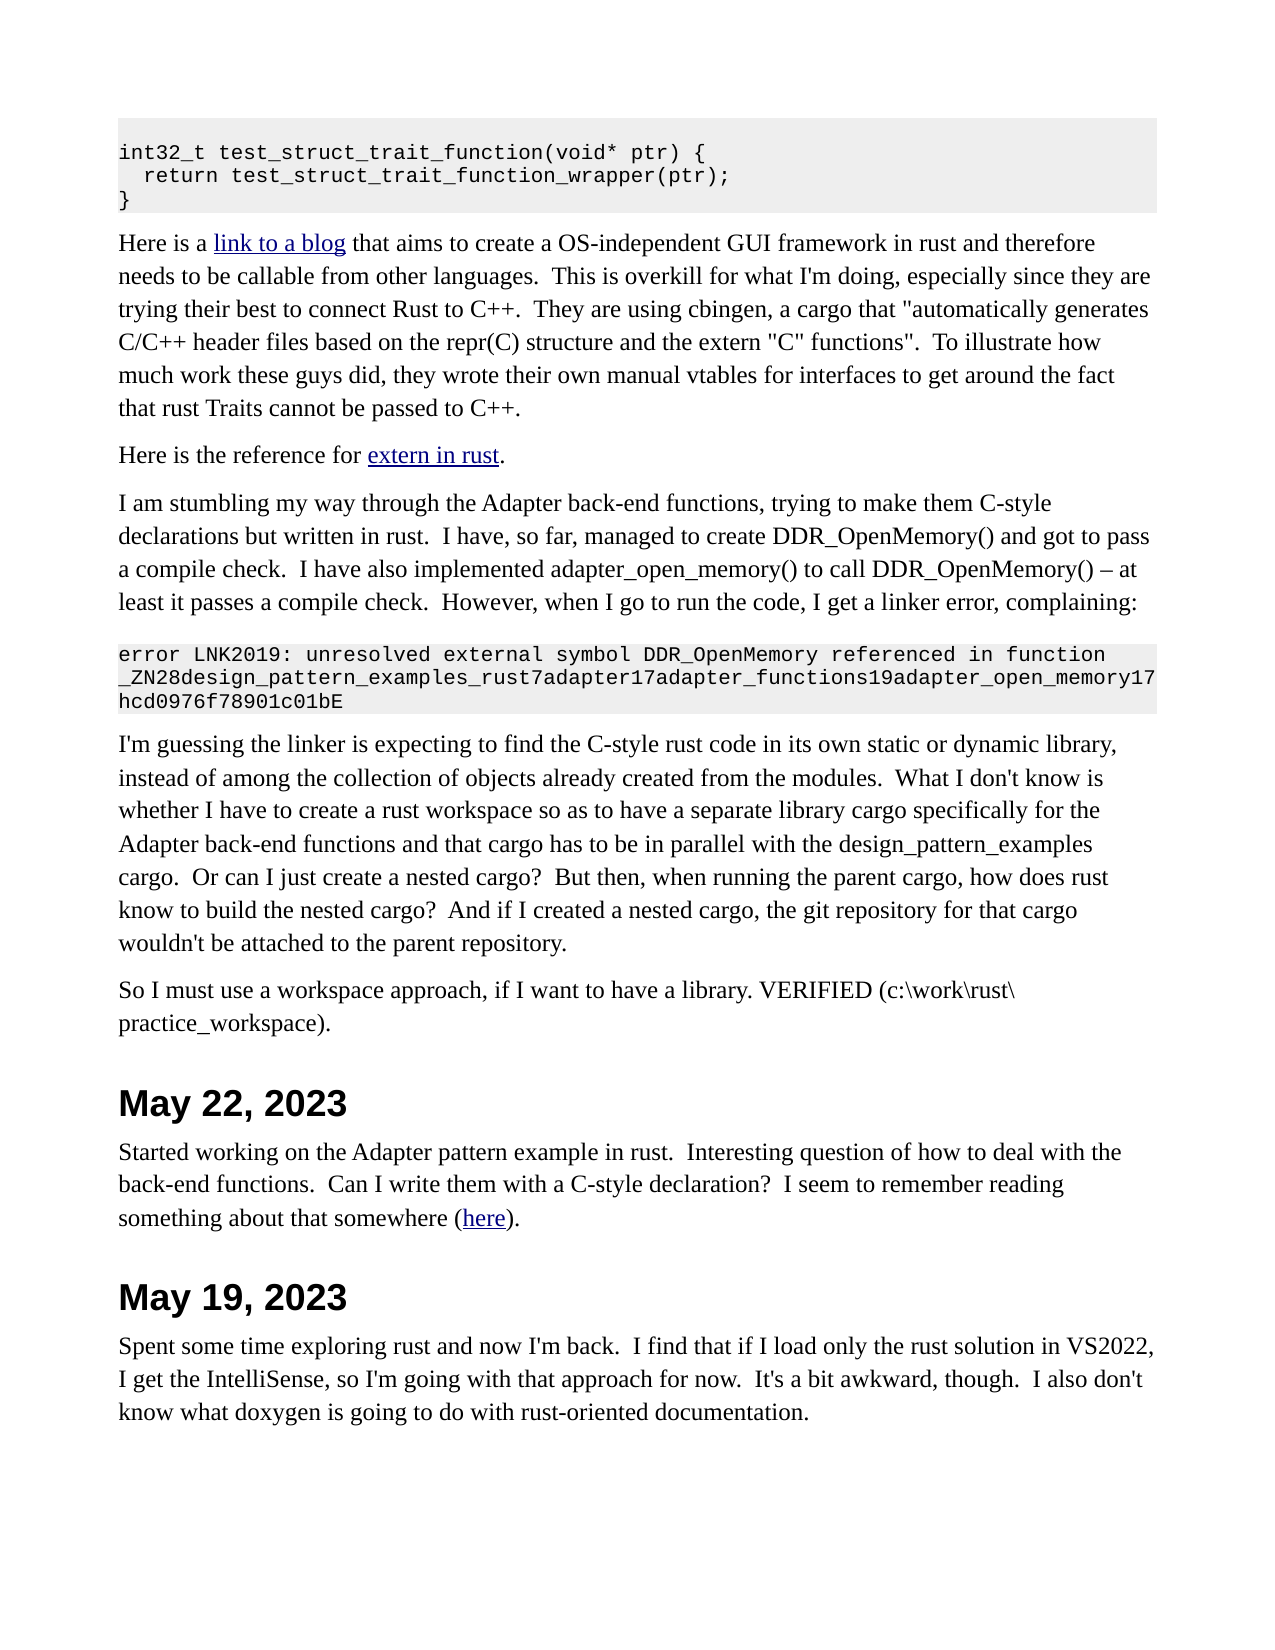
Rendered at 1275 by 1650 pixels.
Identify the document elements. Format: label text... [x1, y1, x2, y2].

text Here is the reference for extern in rust. [118, 440, 1157, 469]
text Here is a link to a blog that aims to create a OS-independent GUI framework in rust and therefore needs to be callable from other languages. This is overkill for what I'm doing, especially since they are trying their best to connect Rust to C++. They are using cbingen, a cargo that "automatically generates C/C++ header files based on the repr(C) structure and the extern "C" functions". To illustrate how much work these guys did, they wrote their own manual vtables for interfaces to get around the fact that rust Traits cannot be passed to C++. [118, 228, 1157, 422]
text int32_t test_struct_trait_function(void* ptr) { [118, 142, 1157, 165]
text } [118, 189, 1157, 213]
subtitle May 22, 2023 [118, 1081, 1157, 1124]
text Spent some time exploring rust and now I'm back. I find that if I load only the rust solution in VS2022, I get the IntelliSense, so I'm going with that approach for now. It's a bit awkward, though. I also don't know what doxygen is going to do with rust-oriented documentation. [118, 1331, 1157, 1426]
subtitle May 19, 2023 [118, 1275, 1157, 1318]
text I am stumbling my way through the Adapter back-end functions, trying to make them C-style declarations but written in rust. I have, so far, managed to create DDR_OpenMemory() and got to pass a compile check. I have also implemented adapter_open_memory() to call DDR_OpenMemory() – at least it passes a compile check. However, when I go to run the code, I get a linker error, complaining: [118, 488, 1157, 616]
text error LNK2019: unresolved external symbol DDR_OpenMemory referenced in function _ZN28design_pattern_examples_rust7adapter17adapter_functions19adapter_open_memory17hcd0976f78901c01bE [118, 644, 1157, 714]
text So I must use a workspace approach, if I want to have a library. VERIFIED (c:\work\rust\practice_workspace). [118, 975, 1157, 1037]
text I'm guessing the linker is expecting to find the C-style rust code in its own static or dynamic library, instead of among the collection of objects already created from the modules. What I don't know is whether I have to create a rust workspace so as to have a separate library cargo specifically for the Adapter back-end functions and that cargo has to be in parallel with the design_pattern_examples cargo. Or can I just create a nested cargo? But then, when running the parent cargo, how does rust know to build the nested cargo? And if I created a nested cargo, the git repository for that cargo wouldn't be attached to the parent repository. [118, 729, 1157, 956]
text return test_struct_trait_function_wrapper(ptr); [118, 165, 1157, 189]
text Started working on the Adapter pattern example in rust. Interesting question of how to deal with the back-end functions. Can I write them with a C-style declaration? I seem to remember reading something about that somewhere (here). [118, 1137, 1157, 1231]
